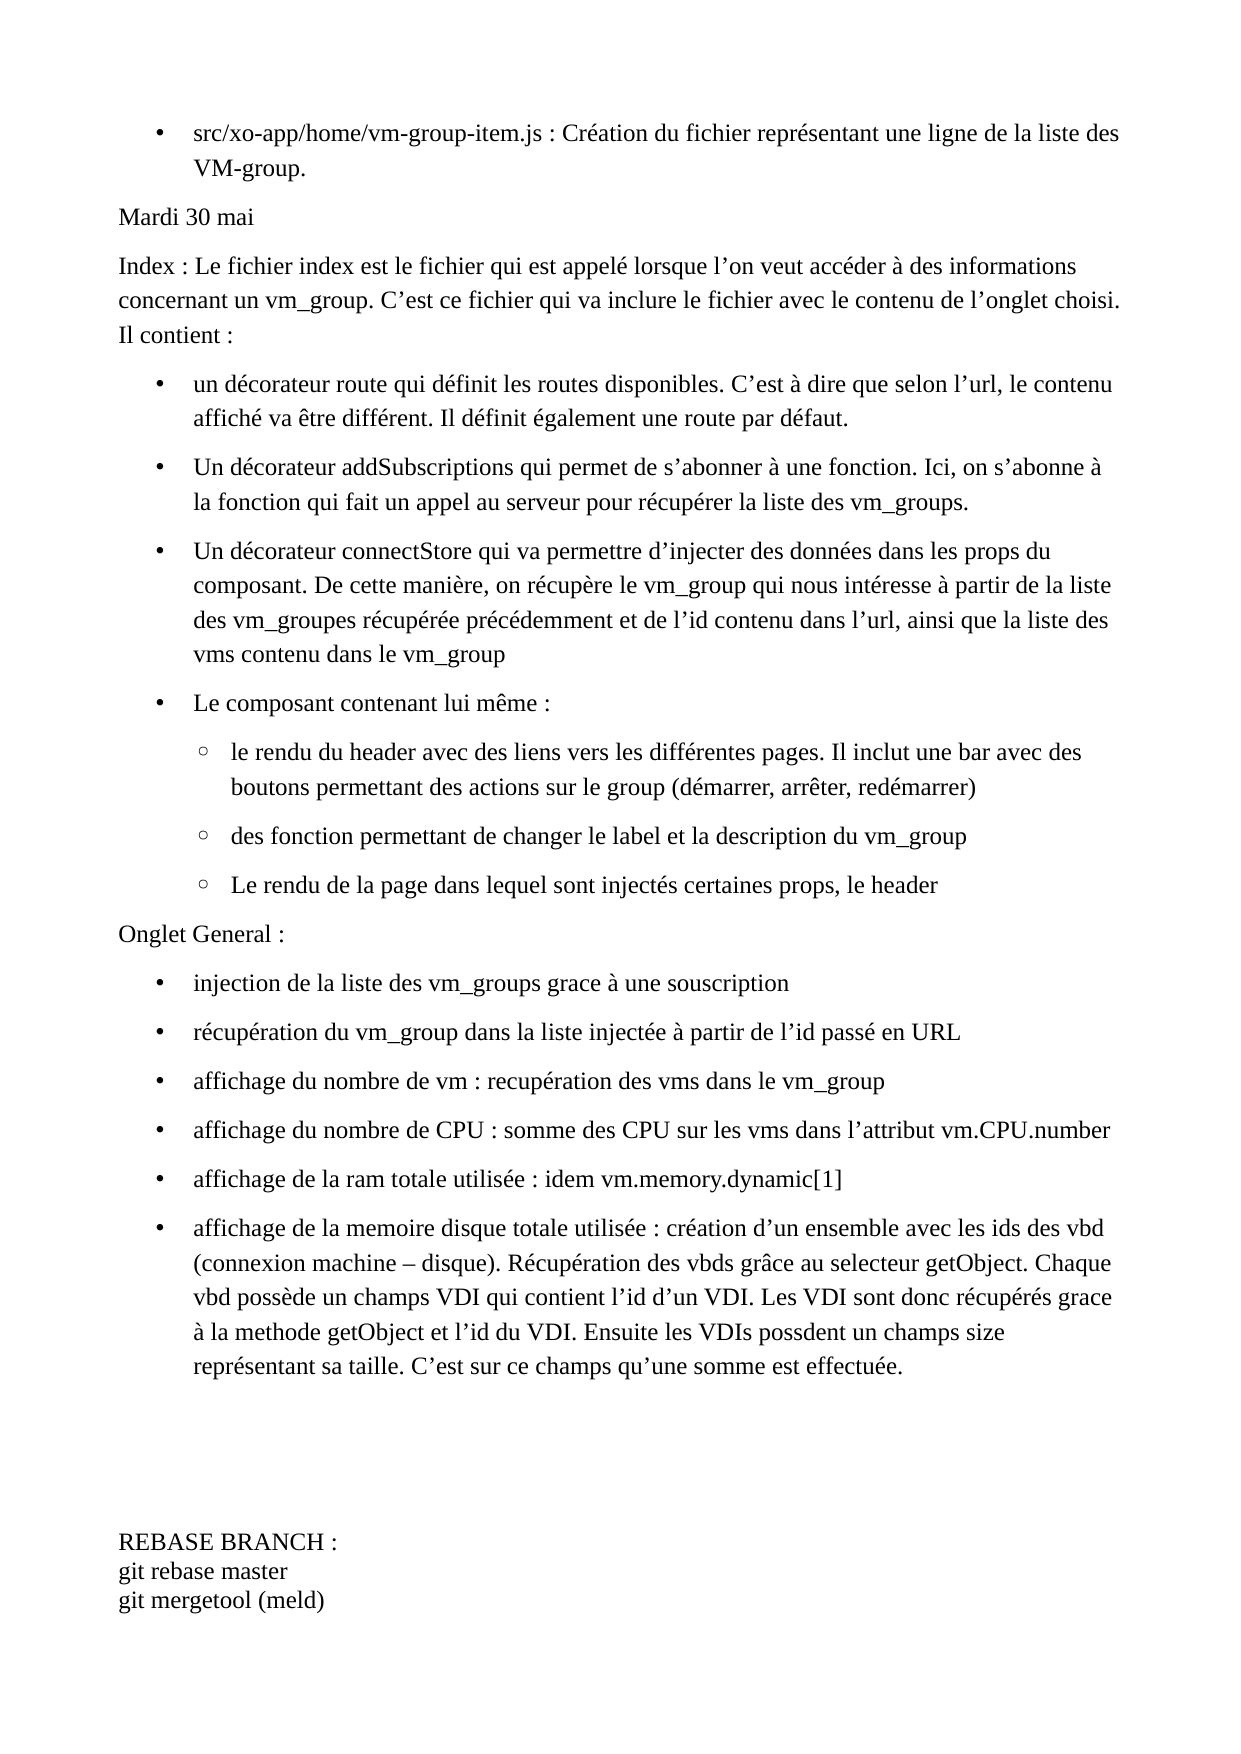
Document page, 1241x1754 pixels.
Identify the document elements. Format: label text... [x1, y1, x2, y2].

text Mardi 30 mai [118, 202, 1122, 230]
list Le rendu de la page dans lequel sont injectés certaines props, le header [193, 870, 1122, 899]
text REBASE BRANCH : [118, 1527, 1122, 1556]
list le rendu du header avec des liens vers les différentes pages. Il inclut une bar avec des boutons permettant des actions sur le group (démarrer, arrêter, redémarrer) [193, 737, 1122, 801]
list Un décorateur connectStore qui va permettre d’injecter des données dans les props du composant. De cette manière, on récupère le vm_group qui nous intéresse à partir de la liste des vm_groupes récupérée précédemment et de l’id contenu dans l’url, ainsi que la liste des vms contenu dans le vm_group [156, 536, 1122, 668]
list Le composant contenant lui même : [156, 688, 1122, 717]
list un décorateur route qui définit les routes disponibles. C’est à dire que selon l’url, le contenu affiché va être différent. Il définit également une route par défaut. [156, 369, 1122, 432]
list récupération du vm_group dans la liste injectée à partir de l’id passé en URL [156, 1017, 1122, 1046]
list Un décorateur addSubscriptions qui permet de s’abonner à une fonction. Ici, on s’abonne à la fonction qui fait un appel au serveur pour récupérer la liste des vm_groups. [156, 452, 1122, 516]
list injection de la liste des vm_groups grace à une souscription [156, 968, 1122, 997]
list affichage du nombre de CPU : somme des CPU sur les vms dans l’attribut vm.CPU.number [156, 1115, 1122, 1144]
list src/xo-app/home/vm-group-item.js : Création du fichier représentant une ligne de la liste des VM-group. [156, 118, 1122, 181]
list des fonction permettant de changer le label et la description du vm_group [193, 821, 1122, 850]
list affichage de la ram totale utilisée : idem vm.memory.dynamic[1] [156, 1164, 1122, 1193]
text git rebase master [118, 1556, 1122, 1585]
text Onglet General : [118, 919, 1122, 948]
text git mergetool (meld) [118, 1585, 1122, 1613]
list affichage du nombre de vm : recupération des vms dans le vm_group [156, 1066, 1122, 1095]
text Index : Le fichier index est le fichier qui est appelé lorsque l’on veut accéder à des informations concernant un vm_group. C’est ce fichier qui va inclure le fichier avec le contenu de l’onglet choisi. Il contient : [118, 251, 1122, 348]
list affichage de la memoire disque totale utilisée : création d’un ensemble avec les ids des vbd (connexion machine – disque). Récupération des vbds grâce au selecteur getObject. Chaque vbd possède un champs VDI qui contient l’id d’un VDI. Les VDI sont donc récupérés grace à la methode getObject et l’id du VDI. Ensuite les VDIs possdent un champs size représentant sa taille. C’est sur ce champs qu’une somme est effectuée. [156, 1213, 1122, 1380]
